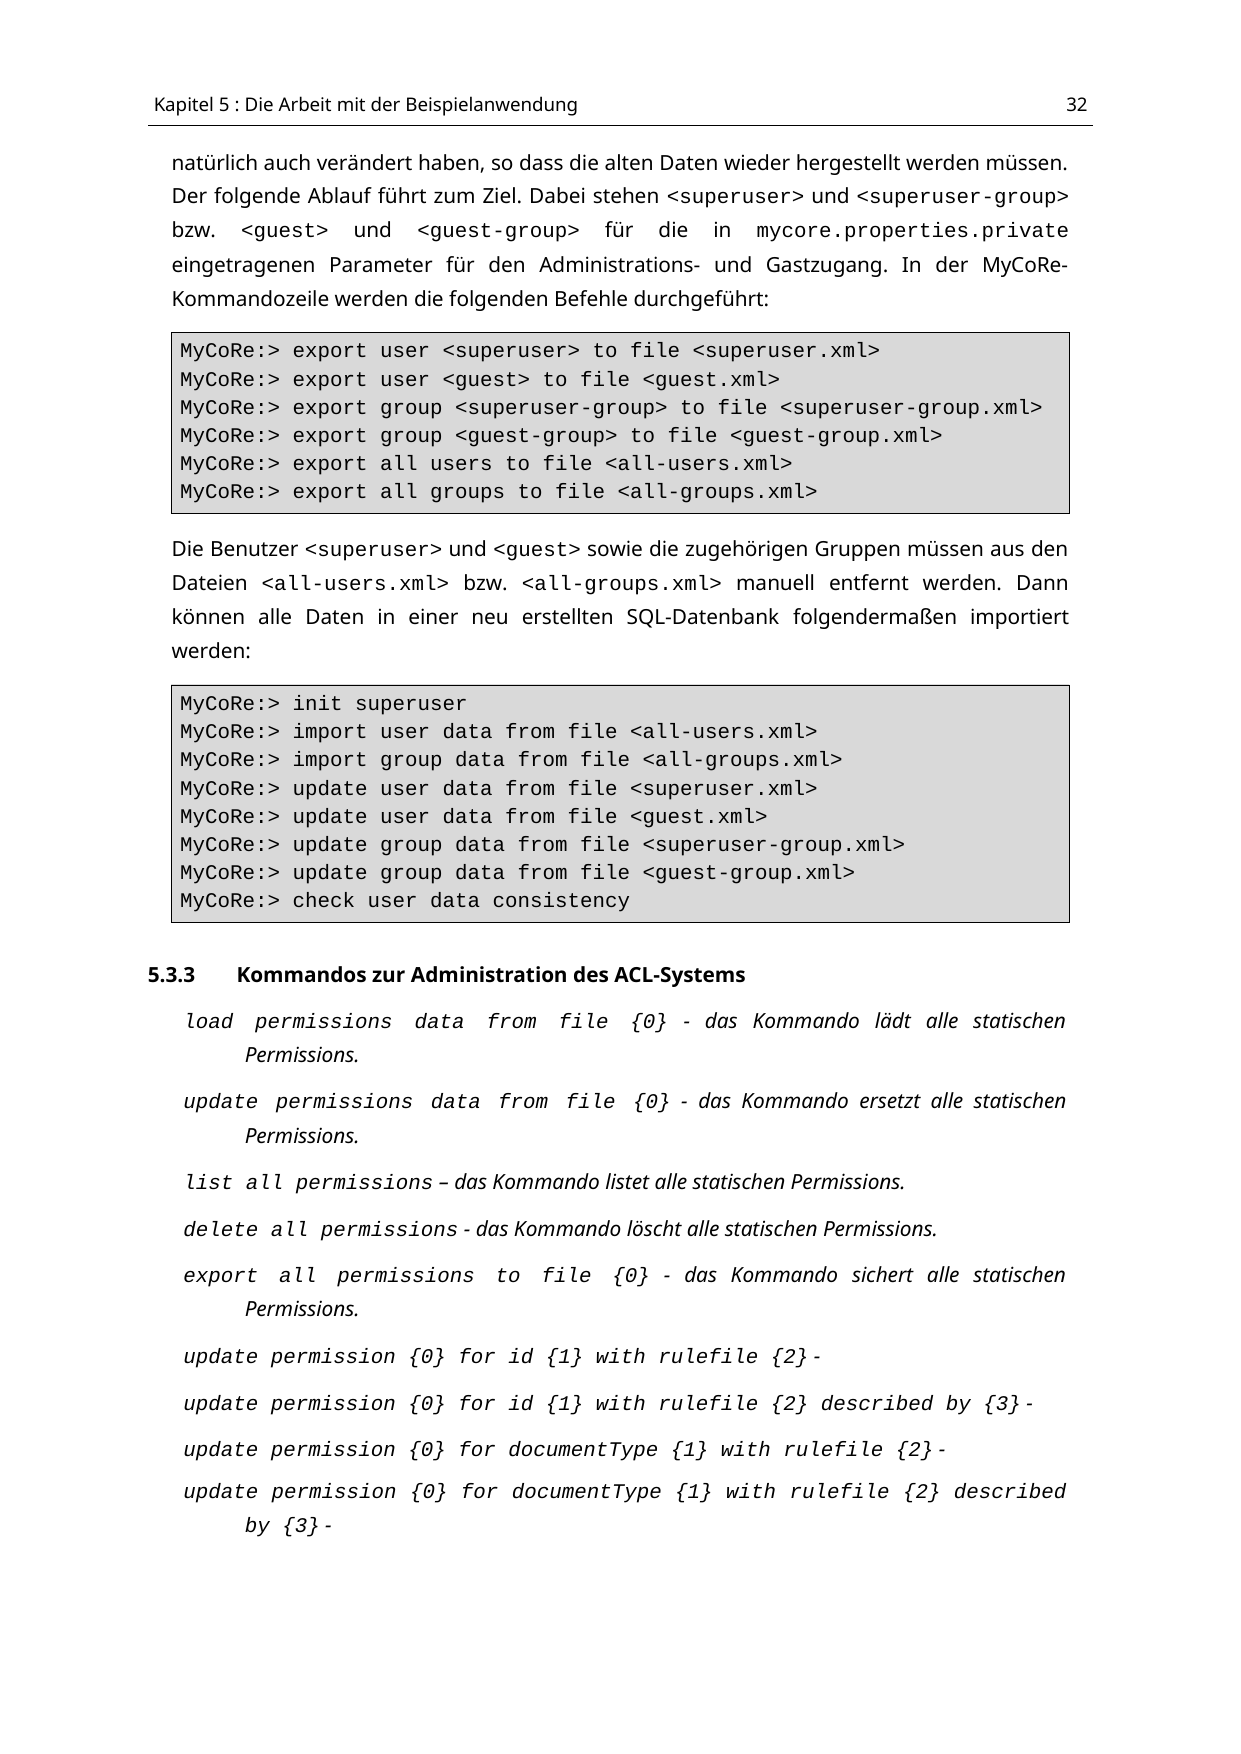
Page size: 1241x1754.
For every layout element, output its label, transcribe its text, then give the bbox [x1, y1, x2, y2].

text Die Benutzer <superuser> und <guest> sowie die zugehörigen Gruppen müssen aus den Dateien <all-users.xml> bzw. <all-groups.xml> manuell entfernt werden. Dann können alle Daten in einer neu erstellten SQL-Datenbank folgendermaßen importiert werden: [171, 534, 1069, 664]
list list all permissions – das Kommando listet alle statischen Permissions. [183, 1167, 1069, 1196]
subtitle Kommandos zur Administration des ACL-Systems [148, 960, 1092, 989]
text natürlich auch verändert haben, so dass die alten Daten wieder hergestellt werden müssen. Der folgende Ablauf führt zum Ziel. Dabei stehen <superuser> und <superuser-group> bzw. <guest> und <guest-group> für die in mycore.properties.private eingetragenen Parameter für den Administrations- und Gastzugang. In der MyCoRe-Kommandozeile werden die folgenden Befehle durchgeführt: [171, 148, 1069, 312]
list load permissions data from file {0} - das Kommando lädt alle statischen Permissions. [183, 1006, 1069, 1068]
list update permissions data from file {0} - das Kommando ersetzt alle statischen Permissions. [183, 1087, 1069, 1149]
list delete all permissions - das Kommando löscht alle statischen Permissions. [183, 1214, 1069, 1242]
list update permission {0} for id {1} with rulefile {2} described by {3} - [183, 1388, 1069, 1416]
text MyCoRe:> init superuser MyCoRe:> import user data from file <all-users.xml> MyCoRe:> import group data from file <all-groups.xml> MyCoRe:> update user data from file <superuser.xml> MyCoRe:> update user data from file <guest.xml> MyCoRe:> update group data from file <superuser-group.xml> MyCoRe:> update group data from file <guest-group.xml> MyCoRe:> check user data consistency [172, 686, 1069, 922]
list update permission {0} for documentType {1} with rulefile {2} - [183, 1434, 1069, 1463]
list update permission {0} for id {1} with rulefile {2} - [183, 1341, 1069, 1369]
list update permission {0} for documentType {1} with rulefile {2} described by {3} - [183, 1481, 1069, 1539]
list export all permissions to file {0} - das Kommando sichert alle statischen Permissions. [183, 1260, 1069, 1323]
text MyCoRe:> export user <superuser> to file <superuser.xml> MyCoRe:> export user <guest> to file <guest.xml> MyCoRe:> export group <superuser-group> to file <superuser-group.xml> MyCoRe:> export group <guest-group> to file <guest-group.xml> MyCoRe:> export all users to file <all-users.xml> MyCoRe:> export all groups to file <all-groups.xml> [172, 333, 1069, 513]
